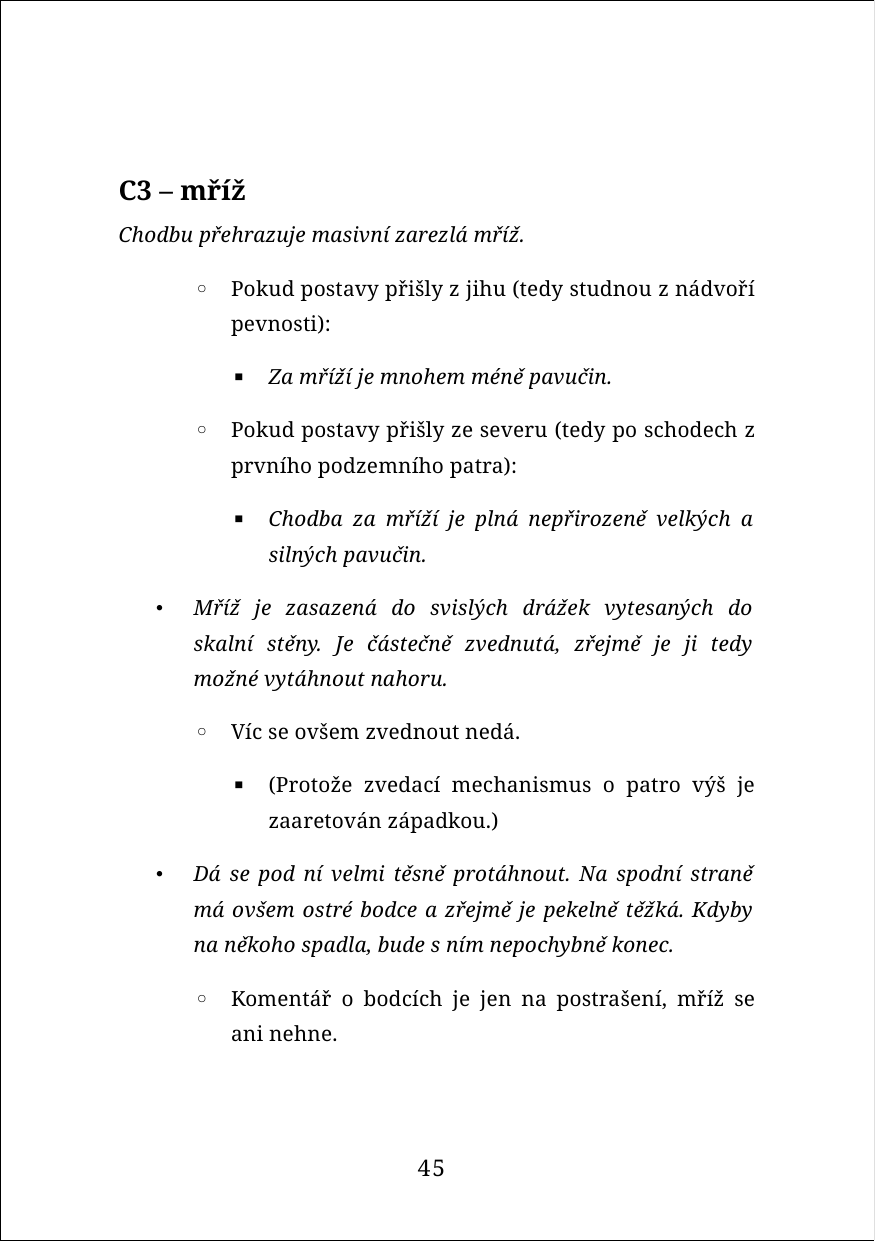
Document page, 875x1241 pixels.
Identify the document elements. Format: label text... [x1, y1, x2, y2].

list Dá se pod ní velmi těsně protáhnout. Na spodní straně má ovšem ostré bodce a zřejmě je pekelně těžká. Kdyby na někoho spadla, bude s ním nepochybně konec. [156, 859, 756, 959]
subtitle C3 – mříž [118, 172, 756, 209]
list Komentář o bodcích je jen na postrašení, mříž se ani nehne. [193, 984, 756, 1048]
list Chodba za mříží je plná nepřirozeně velkých a silných pavučin. [231, 504, 756, 568]
list Pokud postavy přišly ze severu (tedy po schodech z prvního podzemního patra): [193, 416, 756, 479]
list Pokud postavy přišly z jihu (tedy studnou z nádvoří pevnosti): [193, 274, 756, 338]
list Za mříží je mnohem méně pavučin. [231, 362, 756, 391]
text Chodbu přehrazuje masivní zarezlá mříž. [118, 220, 756, 249]
list Víc se ovšem zvednout nedá. [193, 717, 756, 746]
list Mříž je zasazená do svislých drážek vytesaných do skalní stěny. Je částečně zvednutá, zřejmě je ji tedy možné vytáhnout nahoru. [156, 593, 756, 693]
list (Protože zvedací mechanismus o patro výš je zaaretován západkou.) [231, 771, 756, 834]
